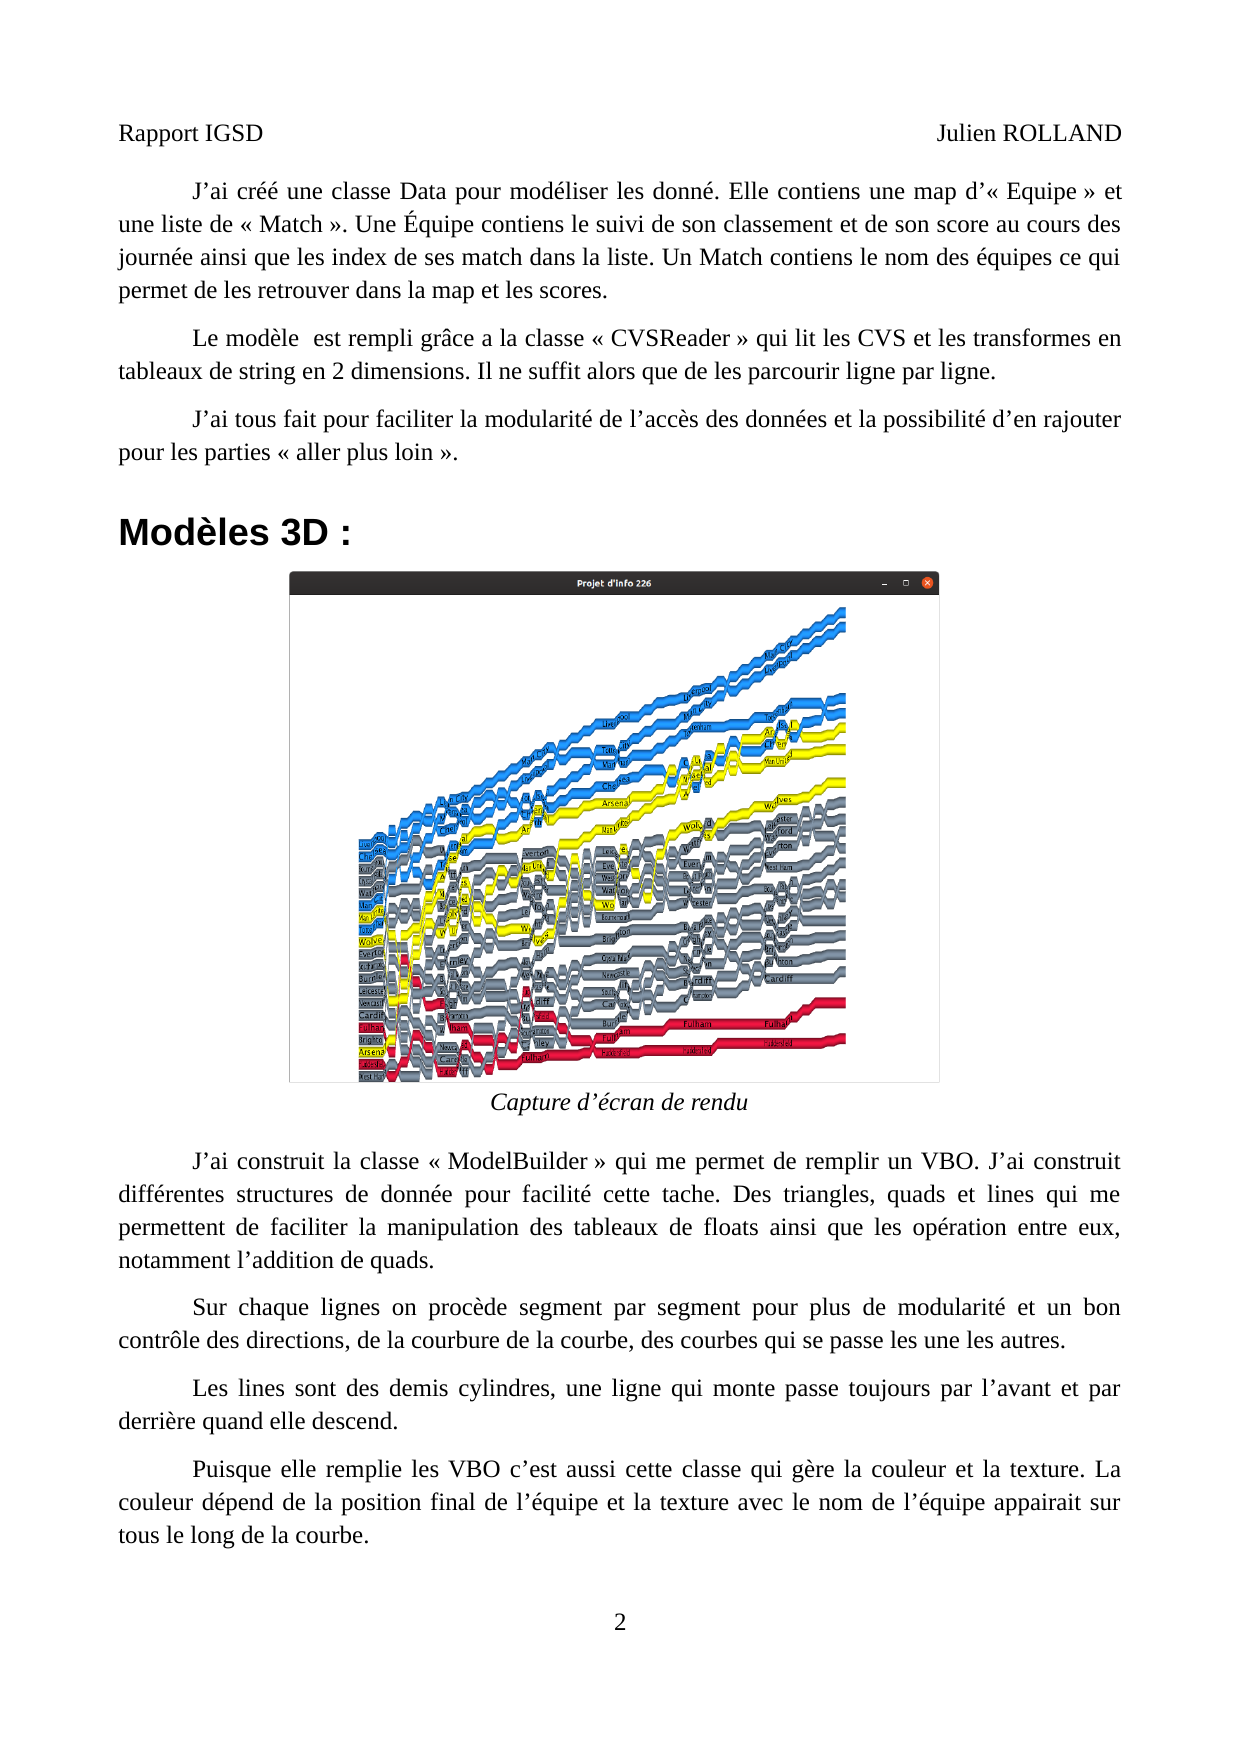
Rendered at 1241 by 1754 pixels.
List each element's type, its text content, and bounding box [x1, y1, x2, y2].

text J’ai construit la classe « ModelBuilder » qui me permet de remplir un VBO. J’ai construit différentes structures de donnée pour facilité cette tache. Des triangles, quads et lines qui me permettent de faciliter la manipulation des tableaux de floats ainsi que les opération entre eux, notamment l’addition de quads. [118, 1146, 1122, 1273]
subtitle Modèles 3D : [118, 509, 1122, 553]
text Puisque elle remplie les VBO c’est aussi cette classe qui gère la couleur et la texture. La couleur dépend de la position final de l’équipe et la texture avec le nom de l’équipe appairait sur tous le long de la courbe. [118, 1454, 1122, 1548]
text J’ai tous fait pour faciliter la modularité de l’accès des données et la possibilité d’en rajouter pour les parties « aller plus loin ». [118, 404, 1122, 465]
text Sur chaque lignes on procède segment par segment pour plus de modularité et un bon contrôle des directions, de la courbure de la courbe, des courbes qui se passe les une les autres. [118, 1292, 1122, 1354]
text Les lines sont des demis cylindres, une ligne qui monte passe toujours par l’avant et par derrière quand elle descend. [118, 1373, 1122, 1435]
picture [283, 567, 945, 1088]
text Le modèle est rempli grâce a la classe « CVSReader » qui lit les CVS et les transformes en tableaux de string en 2 dimensions. Il ne suffit alors que de les parcourir ligne par ligne. [118, 323, 1122, 385]
text Capture d’écran de rendu [177, 1088, 1063, 1116]
text J’ai créé une classe Data pour modéliser les donné. Elle contiens une map d’« Equipe » et une liste de « Match ». Une Équipe contiens le suivi de son classement et de son score au cours des journée ainsi que les index de ses match dans la liste. Un Match contiens le nom des équipes ce qui permet de les retrouver dans la map et les scores. [118, 176, 1122, 304]
